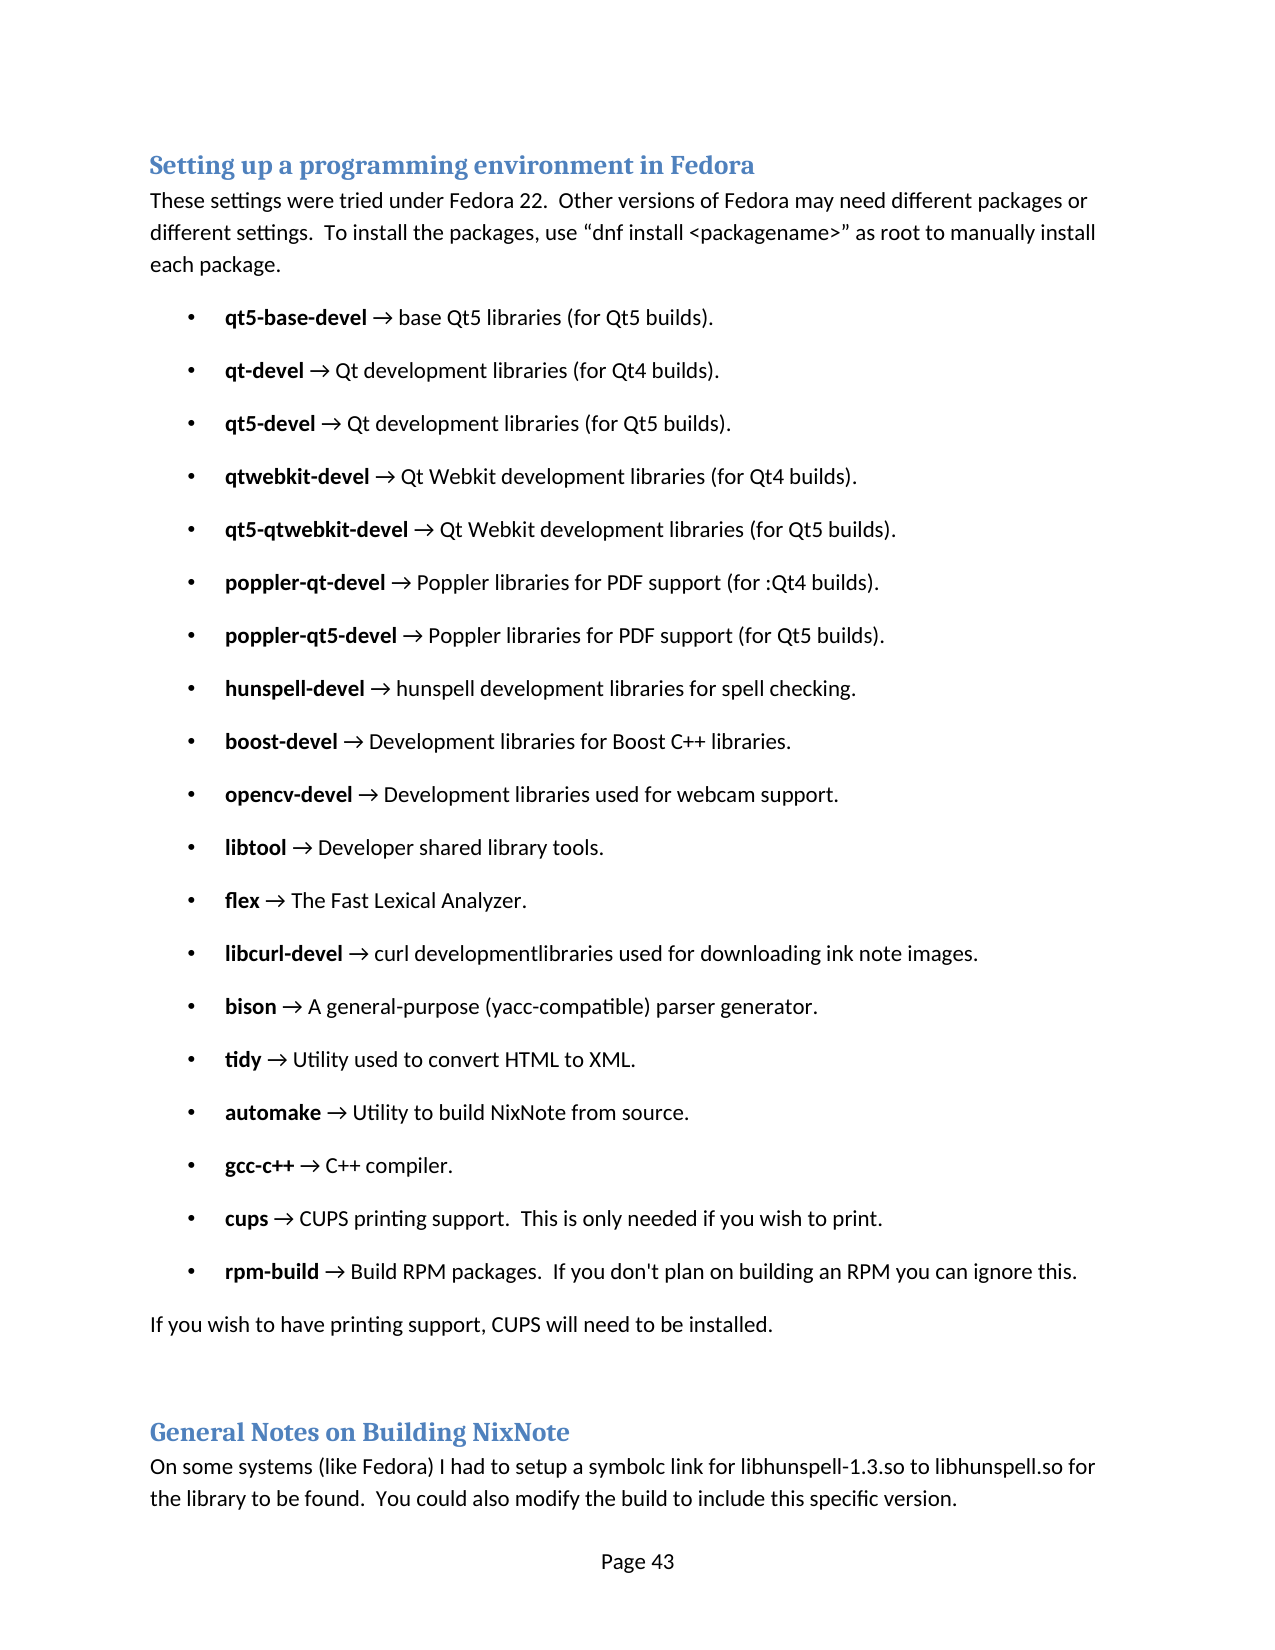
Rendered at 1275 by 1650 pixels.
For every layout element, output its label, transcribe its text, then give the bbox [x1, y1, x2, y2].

list bison → A general-purpose (yacc-compatible) parser generator. [187, 992, 1125, 1020]
subtitle Setting up a programming environment in Fedora [150, 150, 1125, 181]
list tidy → Utility used to convert HTML to XML. [187, 1045, 1125, 1073]
subtitle General Notes on Building NixNote [150, 1417, 1125, 1448]
text On some systems (like Fedora) I had to setup a symbolc link for libhunspell-1.3.so to libhunspell.so for the library to be found. You could also modify the build to include this specific version. [150, 1452, 1125, 1512]
list qt-devel → Qt development libraries (for Qt4 builds). [187, 356, 1125, 384]
list qt5-qtwebkit-devel → Qt Webkit development libraries (for Qt5 builds). [187, 515, 1125, 543]
list automake → Utility to build NixNote from source. [187, 1098, 1125, 1126]
list rpm-build → Build RPM packages. If you don't plan on building an RPM you can ignore this. [187, 1257, 1125, 1286]
list cups → CUPS printing support. This is only needed if you wish to print. [187, 1204, 1125, 1232]
list boost-devel → Development libraries for Boost C++ libraries. [187, 727, 1125, 755]
list hunspell-devel → hunspell development libraries for spell checking. [187, 674, 1125, 702]
list poppler-qt-devel → Poppler libraries for PDF support (for :Qt4 builds). [187, 568, 1125, 596]
text If you wish to have printing support, CUPS will need to be installed. [150, 1311, 1125, 1338]
list flex → The Fast Lexical Analyzer. [187, 886, 1125, 914]
list opencv-devel → Development libraries used for webcam support. [187, 780, 1125, 808]
list qt5-base-devel → base Qt5 libraries (for Qt5 builds). [187, 303, 1125, 331]
list libcurl-devel → curl developmentlibraries used for downloading ink note images. [187, 939, 1125, 967]
text These settings were tried under Fedora 22. Other versions of Fedora may need different packages or different settings. To install the packages, use “dnf install <packagename>” as root to manually install each package. [150, 186, 1125, 278]
list gcc-c++ → C++ compiler. [187, 1151, 1125, 1179]
list libtool → Developer shared library tools. [187, 833, 1125, 861]
list poppler-qt5-devel → Poppler libraries for PDF support (for Qt5 builds). [187, 621, 1125, 649]
list qt5-devel → Qt development libraries (for Qt5 builds). [187, 409, 1125, 437]
list qtwebkit-devel → Qt Webkit development libraries (for Qt4 builds). [187, 462, 1125, 490]
